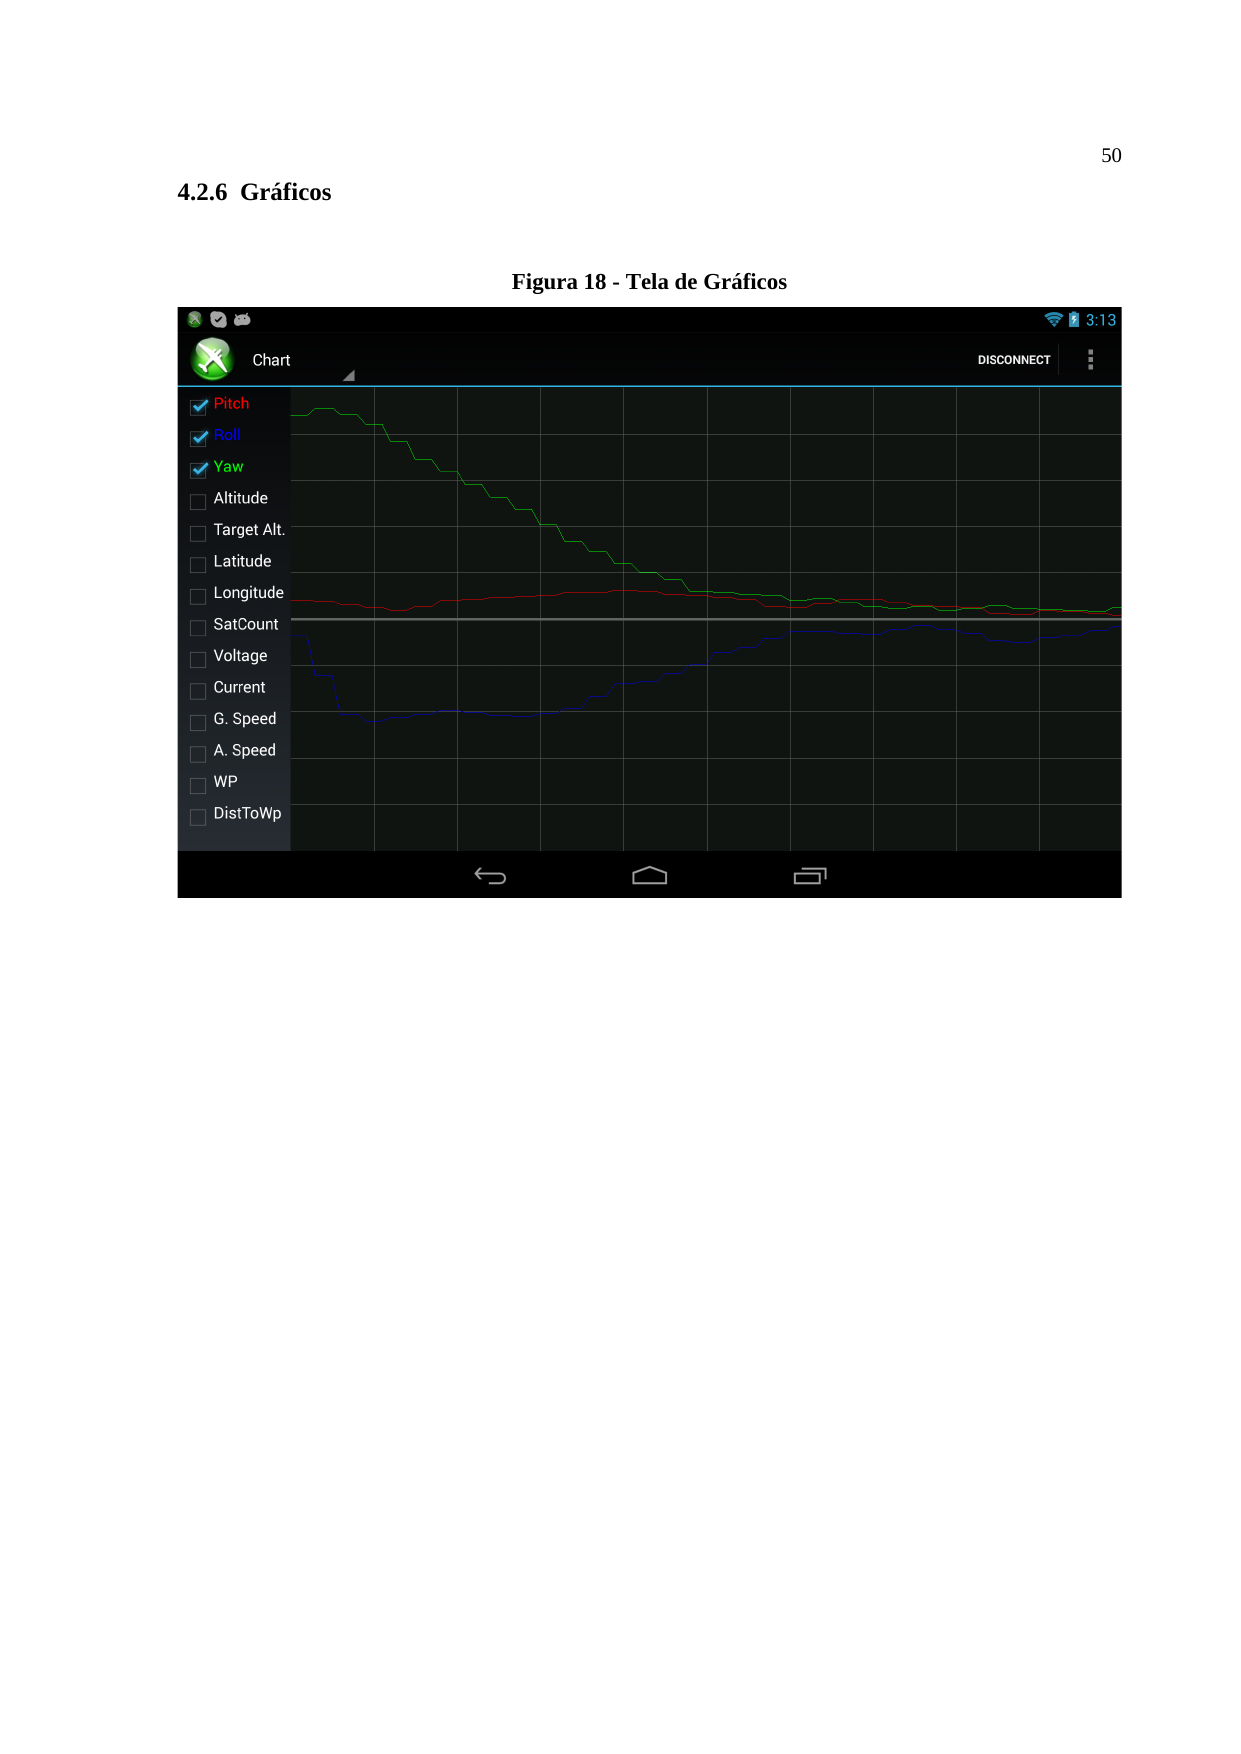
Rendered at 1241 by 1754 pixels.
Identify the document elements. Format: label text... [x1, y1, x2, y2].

list Tela de Gráficos [177, 268, 1122, 295]
picture [177, 307, 1122, 898]
subtitle Gráficos [177, 177, 1122, 206]
